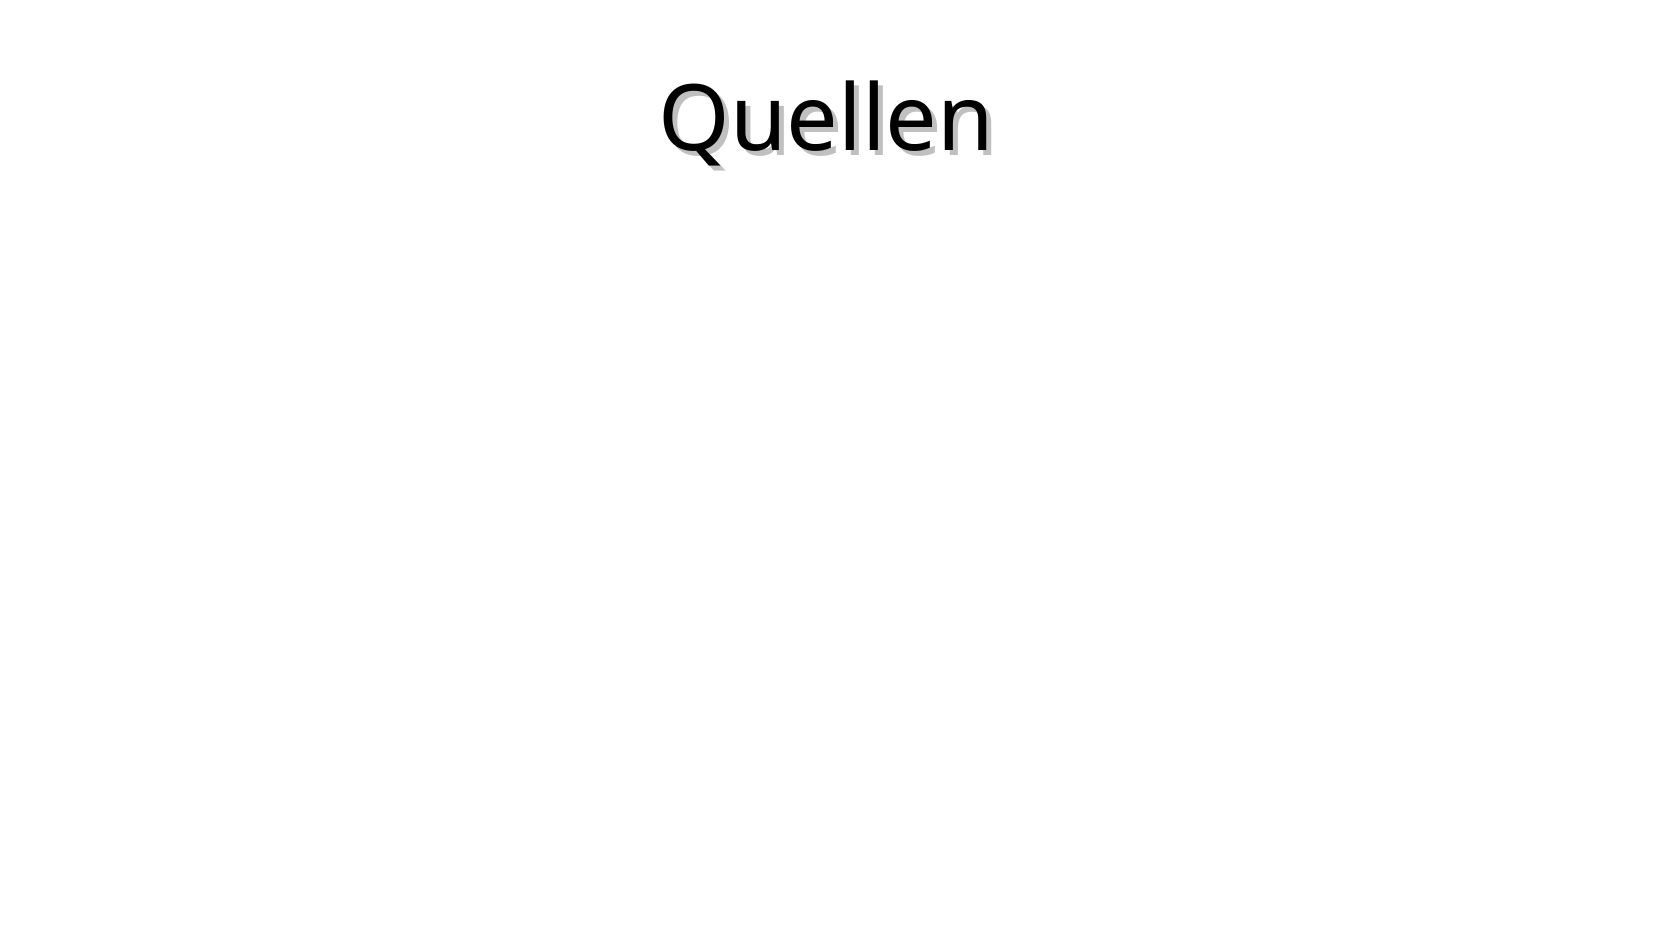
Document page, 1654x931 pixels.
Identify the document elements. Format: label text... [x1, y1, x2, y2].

title Quellen [82, 37, 1571, 193]
